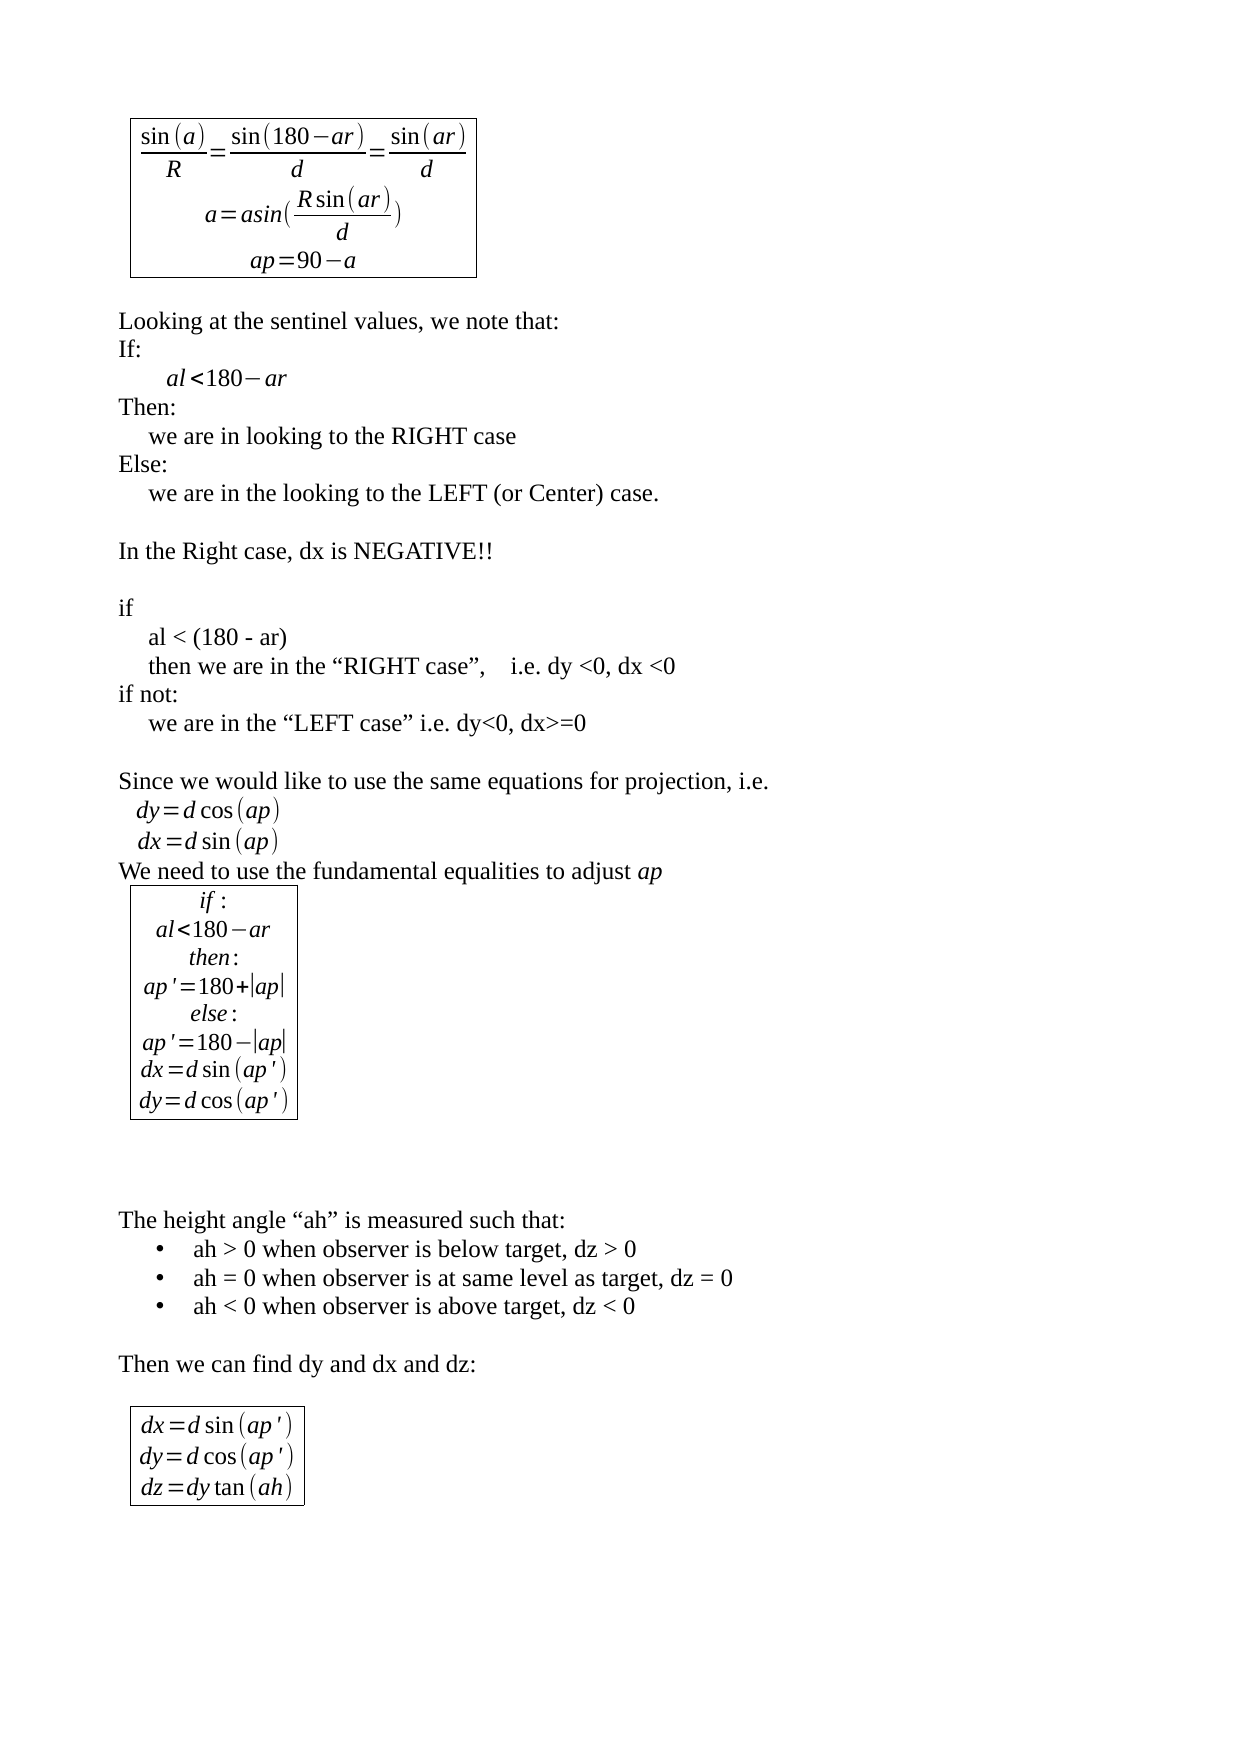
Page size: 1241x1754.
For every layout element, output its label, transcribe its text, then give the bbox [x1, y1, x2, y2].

list ah = 0 when observer is at same level as target, dz = 0 [156, 1263, 1122, 1291]
text If: [118, 334, 1122, 363]
text Then: [118, 392, 1122, 421]
text The height angle “ah” is measured such that: [118, 1205, 1122, 1234]
list ah > 0 when observer is below target, dz > 0 [156, 1234, 1122, 1263]
text then we are in the “RIGHT case”, i.e. dy <0, dx <0 [118, 651, 1122, 679]
text we are in the looking to the LEFT (or Center) case. [118, 478, 1122, 507]
text Then we can find dy and dx and dz: [118, 1349, 1122, 1378]
text we are in the “LEFT case” i.e. dy<0, dx>=0 [118, 708, 1122, 737]
text Looking at the sentinel values, we note that: [118, 306, 1122, 334]
text we are in looking to the RIGHT case [118, 421, 1122, 449]
text if [118, 593, 1122, 622]
text We need to use the fundamental equalities to adjust ap [118, 856, 1122, 884]
list ah < 0 when observer is above target, dz < 0 [156, 1291, 1122, 1320]
text Since we would like to use the same equations for projection, i.e. [118, 766, 1122, 794]
text if not: [118, 679, 1122, 708]
text In the Right case, dx is NEGATIVE!! [118, 536, 1122, 564]
text al < (180 - ar) [118, 622, 1122, 651]
text Else: [118, 449, 1122, 478]
